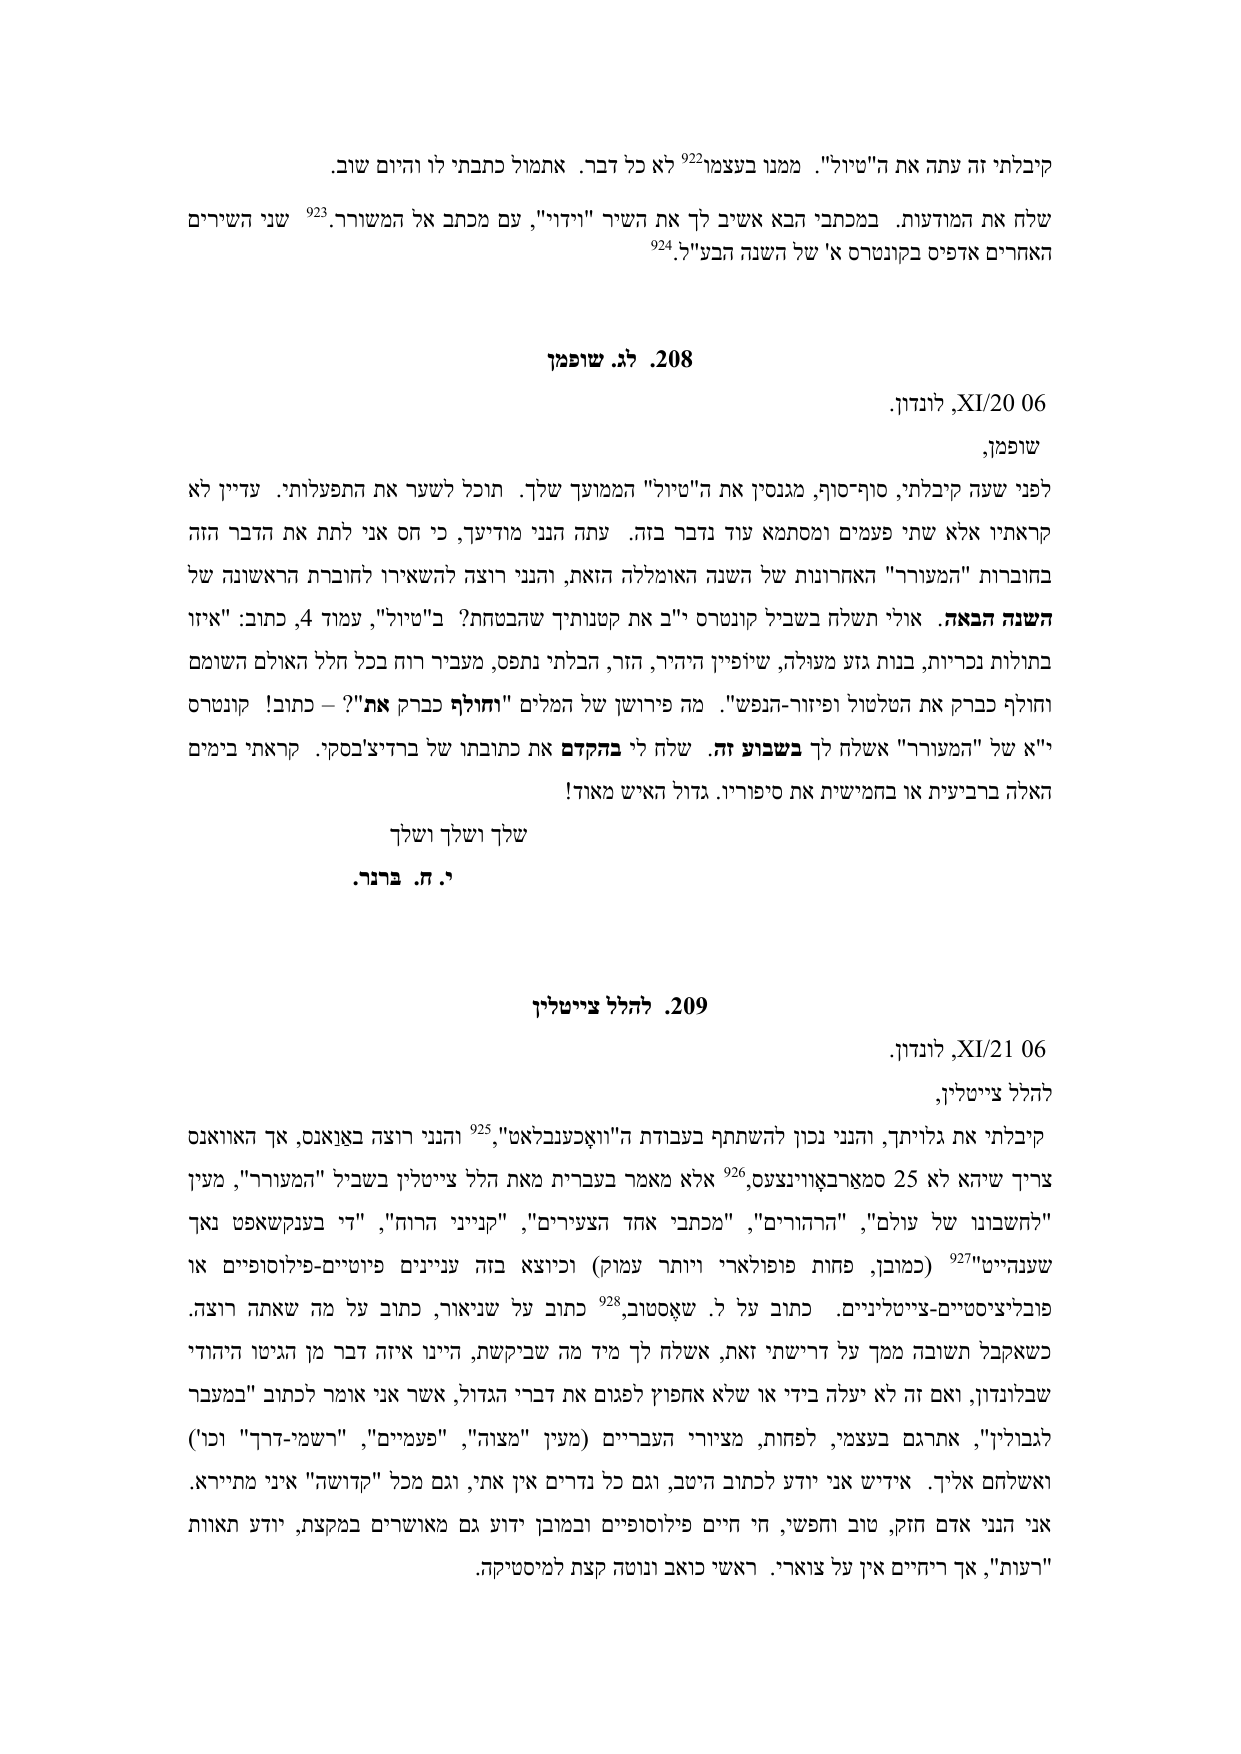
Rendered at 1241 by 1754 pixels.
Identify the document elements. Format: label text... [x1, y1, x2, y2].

text XI/21 06, לונדון. [187, 1034, 1053, 1063]
text 209. להלל צייטלין [187, 991, 1053, 1020]
text להלל צייטלין, [187, 1078, 1053, 1106]
text קיבלתי את גלויתך, והנני נכון להשתתף בעבודת ה"וואָכענבלאט", והנני רוצה באַוַאנס, אך האוואנס צריך שיהא לא 25 סמאַרבאָווינצעס, אלא מאמר בעברית מאת הלל צייטלין בשביל "המעורר", מעין "לחשבונו של עולם", "הרהורים", "מכתבי אחד הצעירים", "קנייני הרוח", "די בענקשאפט נאך שענהייט" (כמובן, פחות פופולארי ויותר עמוק) וכיוצא בזה עניינים פיוטיים-פילוסופיים או פובליציסטיים-צייטליניים. כתוב על ל. שאֶסטוב, כתוב על שניאור, כתוב על מה שאתה רוצה. כשאקבל תשובה ממך על דרישתי זאת, אשלח לך מיד מה שביקשת, היינו איזה דבר מן הגיטו היהודי שבלונדון, ואם זה לא יעלה בידי או שלא אחפוץ לפגום את דברי הגדול, אשר אני אומר לכתוב "במעבר לגבולין", אתרגם בעצמי, לפחות, מציורי העבריים (מעין "מצוה", "פעמיים", "רשמי-דרך" וכו') ואשלחם אליך. אידיש אני יודע לכתוב היטב, וגם כל נדרים אין אתי, וגם מכל "קדושה" איני מתיירא. אני הנני אדם חזק, טוב וחפשי, חי חיים פילוסופיים ובמובן ידוע גם מאושרים במקצת, יודע תאוות "רעות", אך ריחיים אין על צוארי. ראשי כואב ונוטה קצת למיסטיקה. [187, 1121, 1053, 1581]
text לפני שעה קיבלתי, סוף־סוף, מגנסין את ה"טיול" הממועך שלך. תוכל לשער את התפעלותי. עדיין לא קראתיו אלא שתי פעמים ומסתמא עוד נדבר בזה. עתה הנני מודיעך, כי חס אני לתת את הדבר הזה בחוברות "המעורר" האחרונות של השנה האומללה הזאת, והנני רוצה להשאירו לחוברת הראשונה של השנה הבאה. אולי תשלח בשביל קונטרס י"ב את קטנותיך שהבטחת? ב"טיול", עמוד 4, כתוב: "איזו בתולות נכריות, בנות גזע מעוּלה, שיוֹפיין היהיר, הזר, הבלתי נתפס, מעביר רוח בכל חלל האולם השומם וחולף כברק את הטלטול ופיזור-הנפש". מה פירושן של המלים "וחולף כברק את"? ­– כתוב! קונטרס י"א של "המעורר" אשלח לך בשבוע זה. שלח לי בהקדם את כתובתו של ברדיצ'בסקי. קראתי בימים האלה ברביעית או בחמישית את סיפוריו. גדול האיש מאוד! [187, 474, 1053, 804]
text י. ח. בּרנר. [187, 862, 1053, 891]
text שופמן, [187, 431, 1053, 459]
text שלך ושלך ושלך [187, 819, 603, 848]
text קיבלתי זה עתה את ה"טיול". ממנו בעצמו לא כל דבר. אתמול כתבתי לו והיום שוב. [187, 150, 1053, 179]
text XI/20 06, לונדון. [187, 388, 1053, 416]
text 208. לג. שופמן [187, 344, 1053, 373]
text שלח את המודעות. במכתבי הבא אשיב לך את השיר "וידוי", עם מכתב אל המשורר. שני השירים האחרים אדפיס בקונטרס א' של השנה הבע"ל. [187, 204, 1053, 266]
